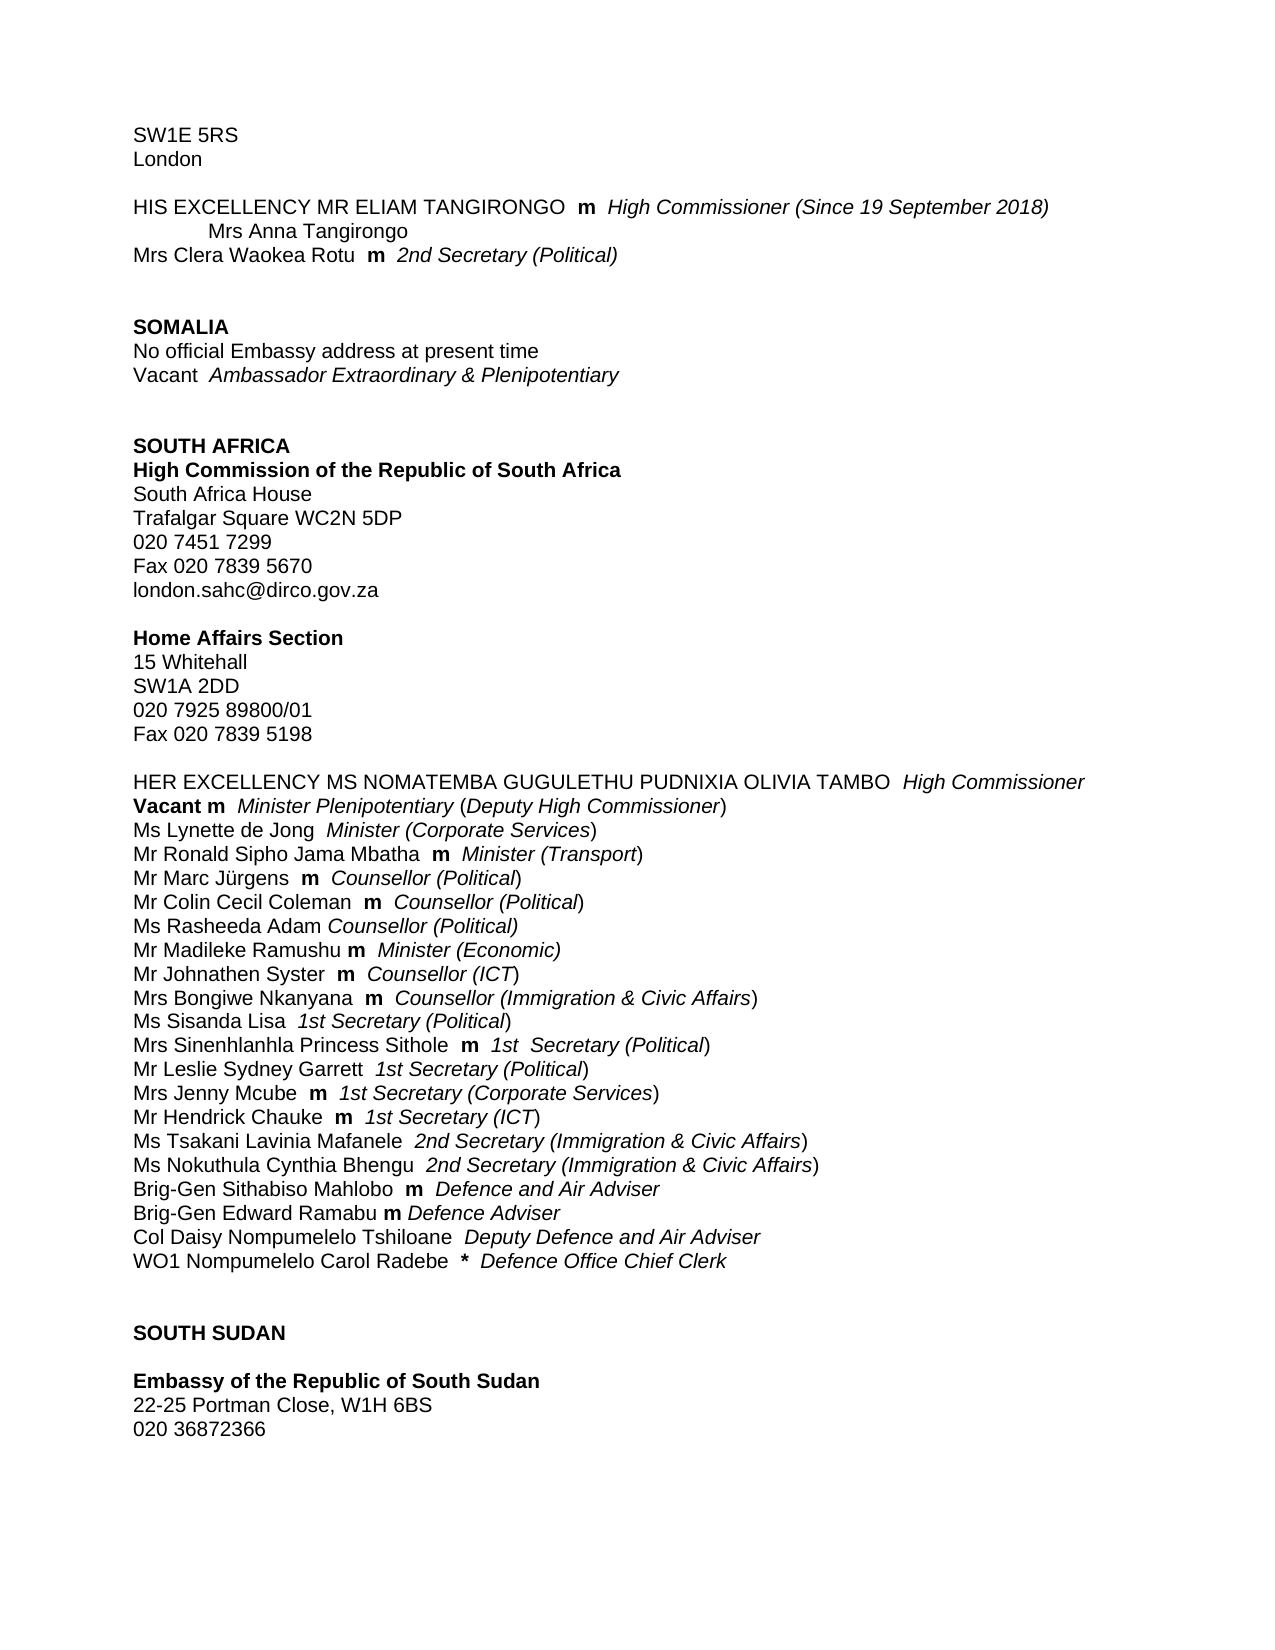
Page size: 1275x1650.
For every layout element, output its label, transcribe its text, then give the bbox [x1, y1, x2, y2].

text london.sahc@dirco.gov.za [133, 578, 1181, 602]
text Mrs Jenny Mcube m 1st Secretary (Corporate Services) [133, 1081, 1181, 1105]
text Brig-Gen Edward Ramabu m Defence Adviser [133, 1201, 1181, 1225]
text Embassy of the Republic of South Sudan [133, 1369, 1181, 1393]
text 15 Whitehall [133, 650, 1181, 674]
text SW1E 5RS [133, 123, 1181, 147]
text SOMALIA [133, 314, 1181, 338]
text WO1 Nompumelelo Carol Radebe * Defence Office Chief Clerk [133, 1249, 1181, 1273]
text Brig-Gen Sithabiso Mahlobo m Defence and Air Adviser [133, 1177, 1181, 1201]
text Home Affairs Section [133, 626, 1181, 650]
text High Commission of the Republic of South Africa [133, 458, 1181, 482]
text Mrs Anna Tangirongo [133, 219, 1181, 243]
text Ms Nokuthula Cynthia Bhengu 2nd Secretary (Immigration & Civic Affairs) [133, 1153, 1181, 1177]
text HER EXCELLENCY MS NOMATEMBA GUGULETHU PUDNIXIA OLIVIA TAMBO High Commissioner [133, 770, 1181, 794]
text No official Embassy address at present time [133, 338, 1181, 362]
text Mr Colin Cecil Coleman m Counsellor (Political) [133, 889, 1181, 913]
text Ms Rasheeda Adam Counsellor (Political) [133, 913, 1181, 937]
text 020 7451 7299 [133, 530, 1181, 554]
text SOUTH AFRICA [133, 434, 1181, 458]
text Mrs Sinenhlanhla Princess Sithole m 1st Secretary (Political) [133, 1033, 1181, 1057]
text Fax 020 7839 5198 [133, 722, 1181, 746]
text Mr Hendrick Chauke m 1st Secretary (ICT) [133, 1105, 1181, 1129]
text 020 7925 89800/01 [133, 698, 1181, 722]
text Vacant m Minister Plenipotentiary (Deputy High Commissioner) [133, 794, 1181, 818]
text Trafalgar Square WC2N 5DP [133, 506, 1181, 530]
text Mr Madileke Ramushu m Minister (Economic) [133, 937, 1181, 961]
text Mrs Clera Waokea Rotu m 2nd Secretary (Political) [133, 243, 1181, 267]
text HIS EXCELLENCY MR ELIAM TANGIRONGO m High Commissioner (Since 19 September 2018) [133, 195, 1181, 219]
text Mr Ronald Sipho Jama Mbatha m Minister (Transport) [133, 842, 1181, 866]
text 22-25 Portman Close, W1H 6BS [133, 1393, 1181, 1417]
text London [133, 147, 1181, 171]
text Ms Tsakani Lavinia Mafanele 2nd Secretary (Immigration & Civic Affairs) [133, 1129, 1181, 1153]
text Ms Sisanda Lisa 1st Secretary (Political) [133, 1009, 1181, 1033]
text Mr Johnathen Syster m Counsellor (ICT) [133, 961, 1181, 985]
text 020 36872366 [133, 1417, 1181, 1441]
text Ms Lynette de Jong Minister (Corporate Services) [133, 818, 1181, 842]
text South Africa House [133, 482, 1181, 506]
text Mrs Bongiwe Nkanyana m Counsellor (Immigration & Civic Affairs) [133, 985, 1181, 1009]
text Mr Leslie Sydney Garrett 1st Secretary (Political) [133, 1057, 1181, 1081]
text Col Daisy Nompumelelo Tshiloane Deputy Defence and Air Adviser [133, 1225, 1181, 1249]
text Mr Marc Jürgens m Counsellor (Political) [133, 866, 1181, 889]
text Vacant Ambassador Extraordinary & Plenipotentiary [133, 362, 1181, 386]
text SW1A 2DD [133, 674, 1181, 698]
text SOUTH SUDAN [133, 1321, 1181, 1345]
text Fax 020 7839 5670 [133, 554, 1181, 578]
